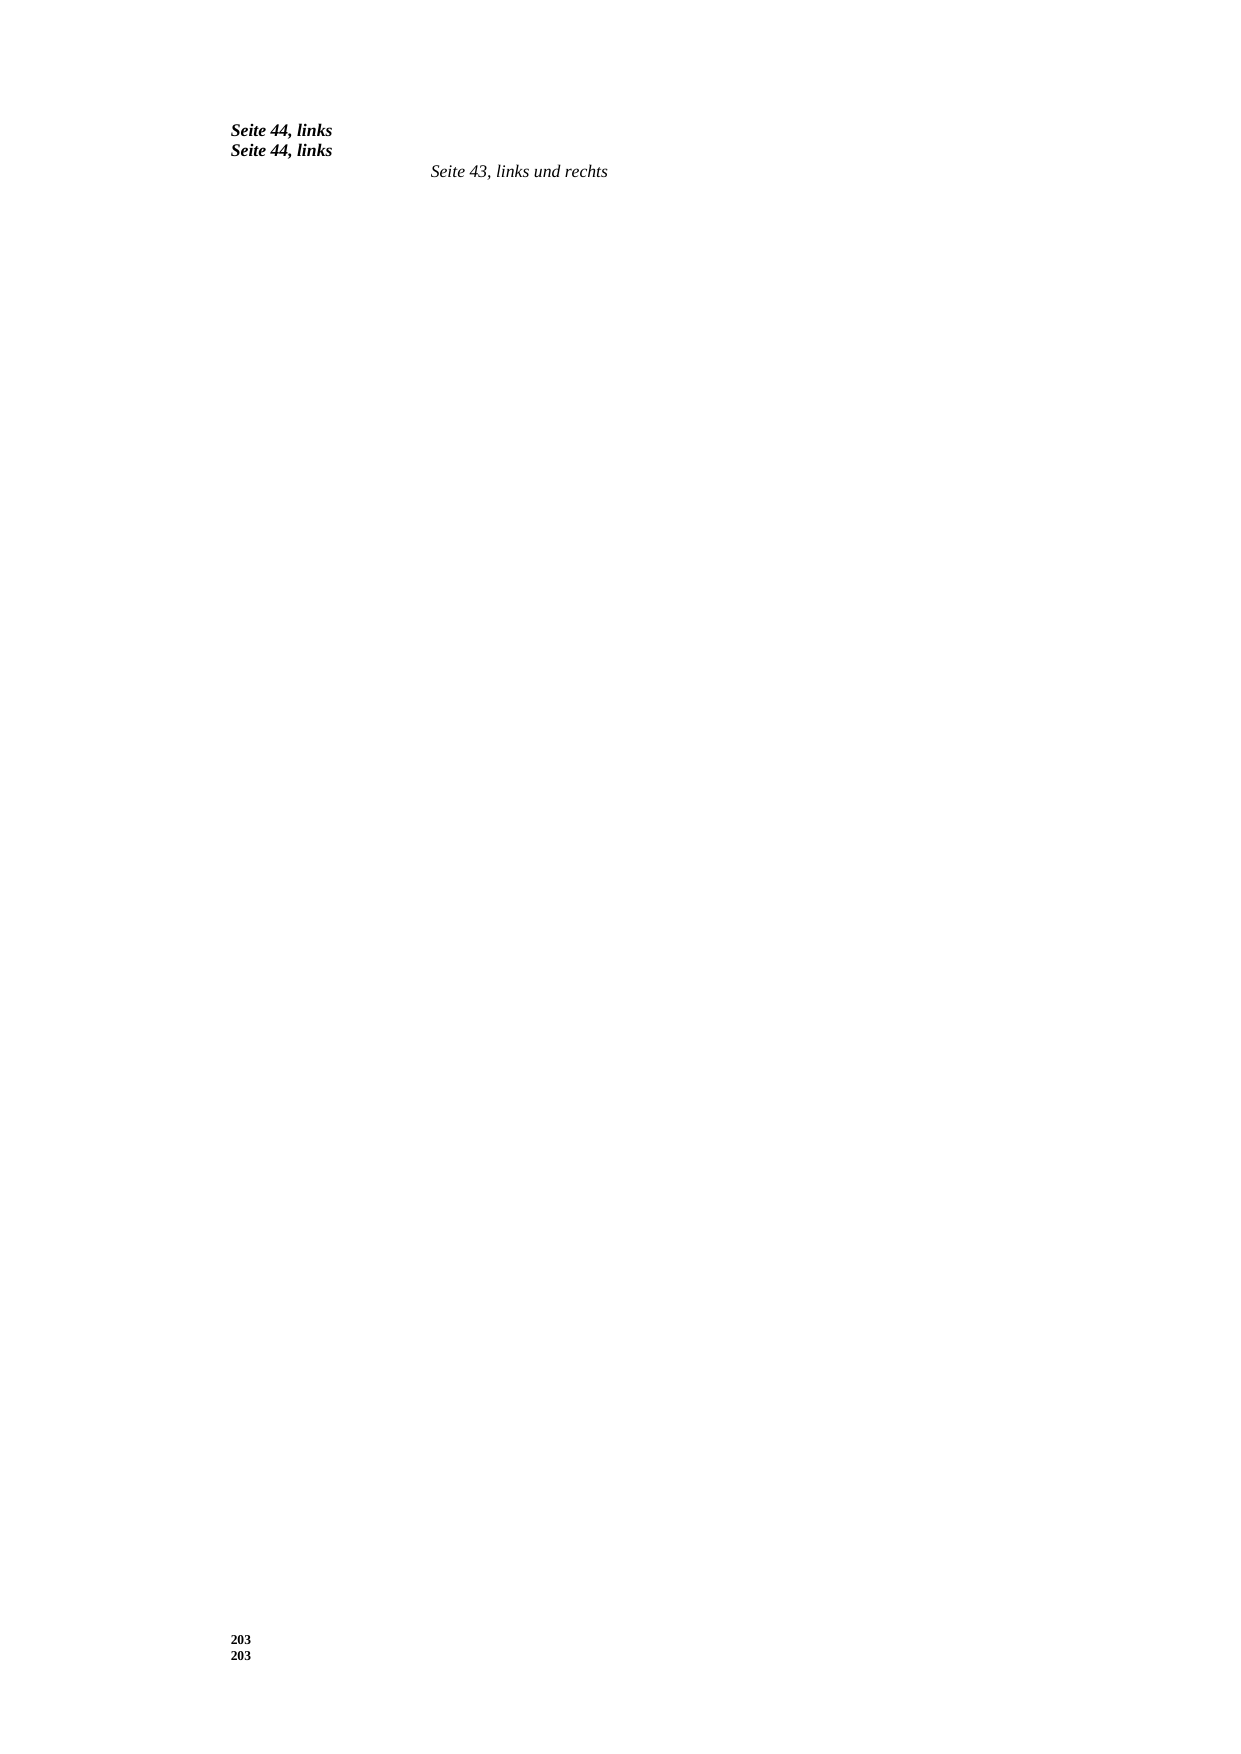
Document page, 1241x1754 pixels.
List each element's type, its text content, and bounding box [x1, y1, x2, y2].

text Seite 43, links und rechts [231, 160, 609, 181]
